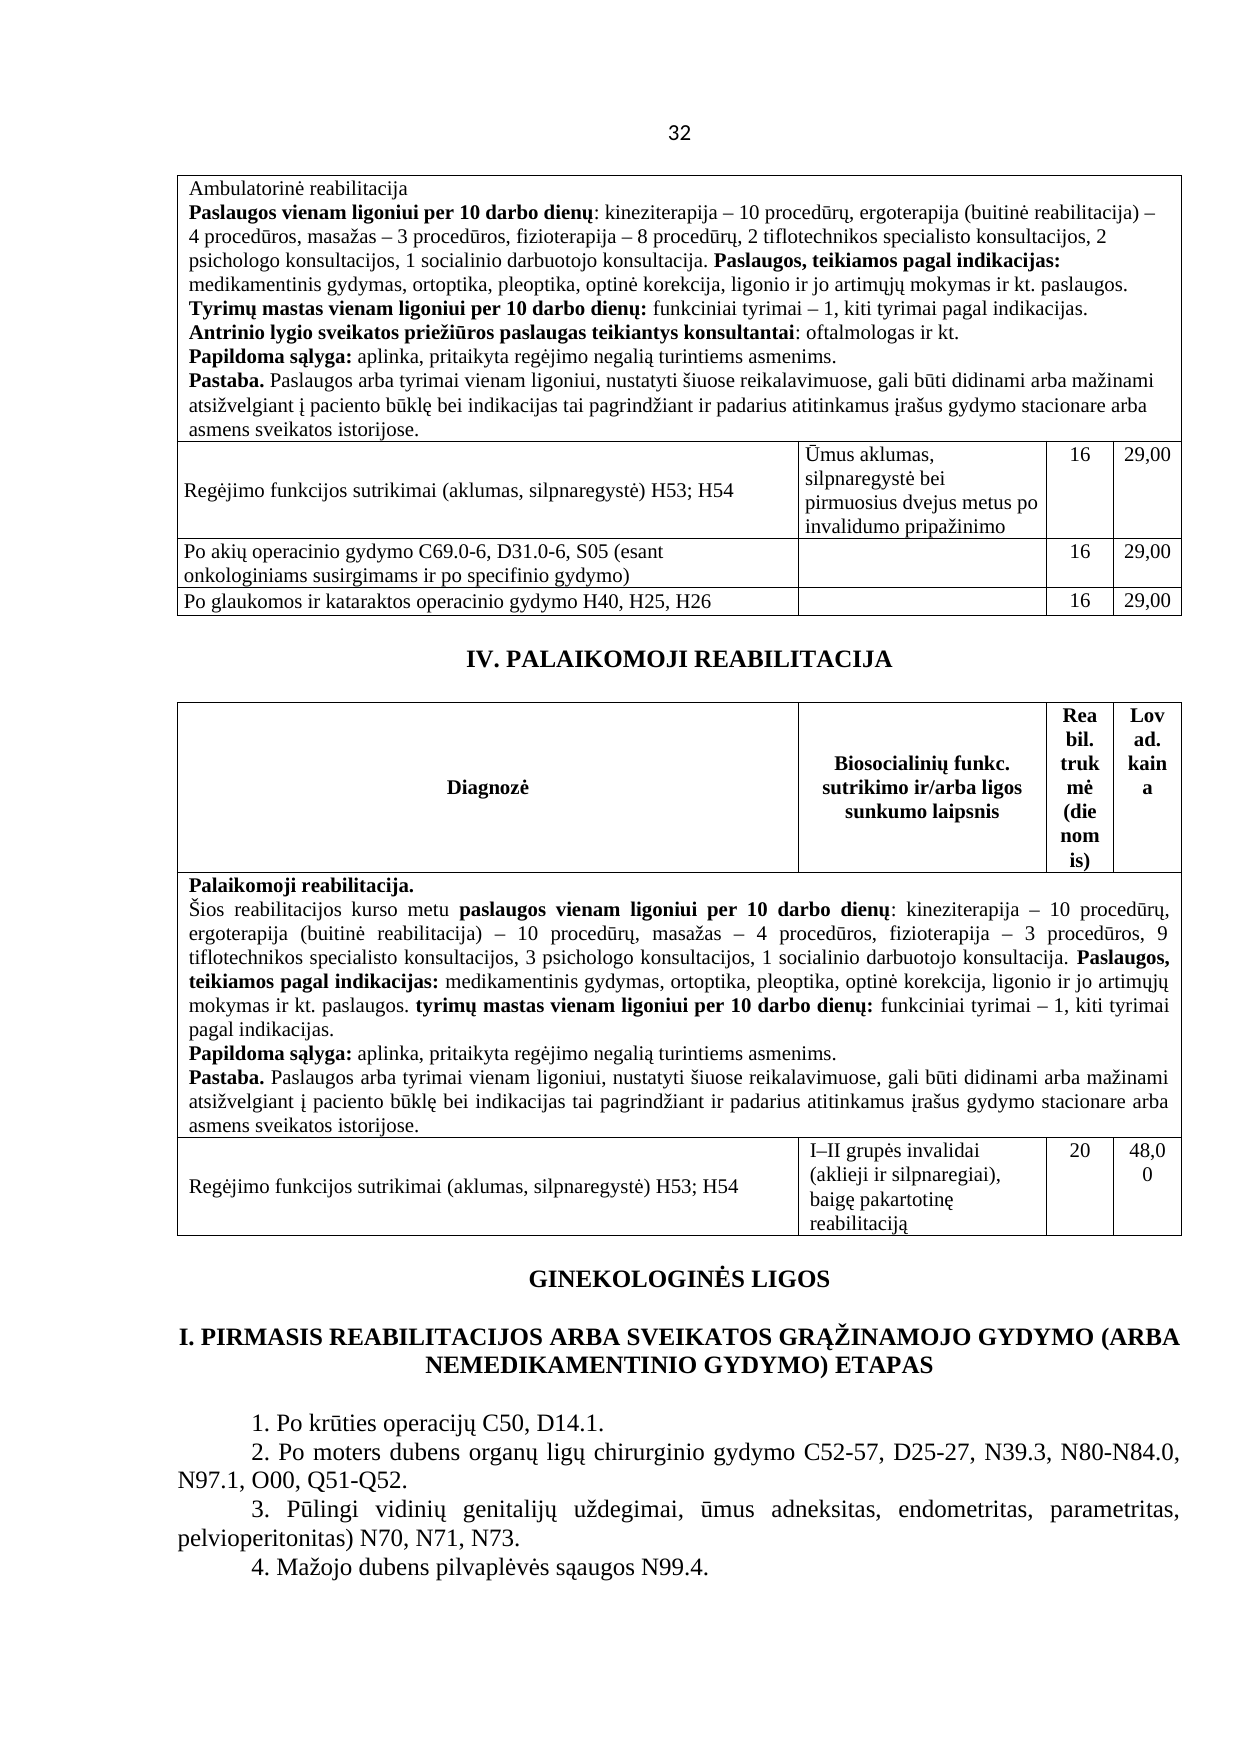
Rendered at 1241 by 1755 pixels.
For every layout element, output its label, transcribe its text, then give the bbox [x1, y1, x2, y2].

text 4. Mažojo dubens pilvaplėvės sąaugos N99.4. [177, 1552, 1181, 1581]
table_cell 48,00 [1114, 1138, 1181, 1234]
table_cell Po glaukomos ir kataraktos operacinio gydymo H40, H25, H26 [178, 588, 798, 615]
table_cell [799, 588, 1046, 615]
table_cell 16 [1047, 588, 1113, 615]
text I. PIRMASIS REABILITACIJOS arba Sveikatos Grąžinamojo Gydymo (arba nemedikamentinio gydymo) ETAPAS [177, 1322, 1181, 1379]
table_cell Ambulatorinė reabilitacija Paslaugos vienam ligoniui per 10 darbo dienų: kineziterapija – 10 procedūrų, ergoterapija (buitinė reabilitacija) – 4 procedūros, masažas – 3 procedūros, fizioterapija – 8 procedūrų, 2 tiflotechnikos specialisto konsultacijos, 2 psichologo konsultacijos, 1 socialinio darbuotojo konsultacija. Paslaugos, teikiamos pagal indikacijas: medikamentinis gydymas, ortoptika, pleoptika, optinė korekcija, ligonio ir jo artimųjų mokymas ir kt. paslaugos. Tyrimų mastas vienam ligoniui per 10 darbo dienų: funkciniai tyrimai – 1, kiti tyrimai pagal indikacijas. Antrinio lygio sveikatos priežiūros paslaugas teikiantys konsultantai: oftalmologas ir kt. Papildoma sąlyga: aplinka, pritaikyta regėjimo negalią turintiems asmenims. Pastaba. Paslaugos arba tyrimai vienam ligoniui, nustatyti šiuose reikalavimuose, gali būti didinami arba mažinami atsižvelgiant į paciento būklę bei indikacijas tai pagrindžiant ir padarius atitinkamus įrašus gydymo stacionare arba asmens sveikatos istorijose. [178, 176, 1181, 441]
table_cell Ūmus aklumas, silpnaregystė bei pirmuosius dvejus metus po invalidumo pripažinimo [799, 442, 1046, 538]
text 1. Po krūties operacijų C50, D14.1. [177, 1408, 1181, 1437]
table_cell Regėjimo funkcijos sutrikimai (aklumas, silpnaregystė) H53; H54 [178, 442, 798, 538]
table_cell 29,00 [1114, 442, 1181, 538]
table_cell 16 [1047, 442, 1113, 538]
table_header Diagnozė [178, 703, 798, 872]
table_cell I–II grupės invalidai (aklieji ir silpnaregiai), baigę pakartotinę reabilitaciją [799, 1138, 1046, 1234]
text 2. Po moters dubens organų ligų chirurginio gydymo C52-57, D25-27, N39.3, N80-N84.0, N97.1, O00, Q51-Q52. [177, 1437, 1181, 1494]
table_header Biosocialinių funkc. sutrikimo ir/arba ligos sunkumo laipsnis [799, 703, 1046, 872]
text IV. PALAIKOMOJI REABILITACIJA [177, 644, 1181, 673]
table_cell 29,00 [1114, 588, 1181, 615]
table_cell [799, 539, 1046, 587]
table_header Lovad. kaina [1114, 703, 1181, 872]
table_cell Regėjimo funkcijos sutrikimai (aklumas, silpnaregystė) H53; H54 [178, 1138, 798, 1234]
text GINEKOLOGINĖS LIGOS [177, 1264, 1181, 1293]
table_cell 20 [1047, 1138, 1113, 1234]
table_cell Po akių operacinio gydymo C69.0-6, D31.0-6, S05 (esant onkologiniams susirgimams ir po specifinio gydymo) [178, 539, 798, 587]
table_header Reabil. trukmė (dienomis) [1047, 703, 1113, 872]
table_cell 29,00 [1114, 539, 1181, 587]
table_cell 16 [1047, 539, 1113, 587]
table_cell Palaikomoji reabilitacija. Šios reabilitacijos kurso metu paslaugos vienam ligoniui per 10 darbo dienų: kineziterapija – 10 procedūrų, ergoterapija (buitinė reabilitacija) – 10 procedūrų, masažas – 4 procedūros, fizioterapija – 3 procedūros, 9 tiflotechnikos specialisto konsultacijos, 3 psichologo konsultacijos, 1 socialinio darbuotojo konsultacija. Paslaugos, teikiamos pagal indikacijas: medikamentinis gydymas, ortoptika, pleoptika, optinė korekcija, ligonio ir jo artimųjų mokymas ir kt. paslaugos. tyrimų mastas vienam ligoniui per 10 darbo dienų: funkciniai tyrimai – 1, kiti tyrimai pagal indikacijas. Papildoma sąlyga: aplinka, pritaikyta regėjimo negalią turintiems asmenims. Pastaba. Paslaugos arba tyrimai vienam ligoniui, nustatyti šiuose reikalavimuose, gali būti didinami arba mažinami atsižvelgiant į paciento būklę bei indikacijas tai pagrindžiant ir padarius atitinkamus įrašus gydymo stacionare arba asmens sveikatos istorijose. [178, 873, 1181, 1137]
text 3. Pūlingi vidinių genitalijų uždegimai, ūmus adneksitas, endometritas, parametritas, pelvioperitonitas) N70, N71, N73. [177, 1494, 1181, 1552]
